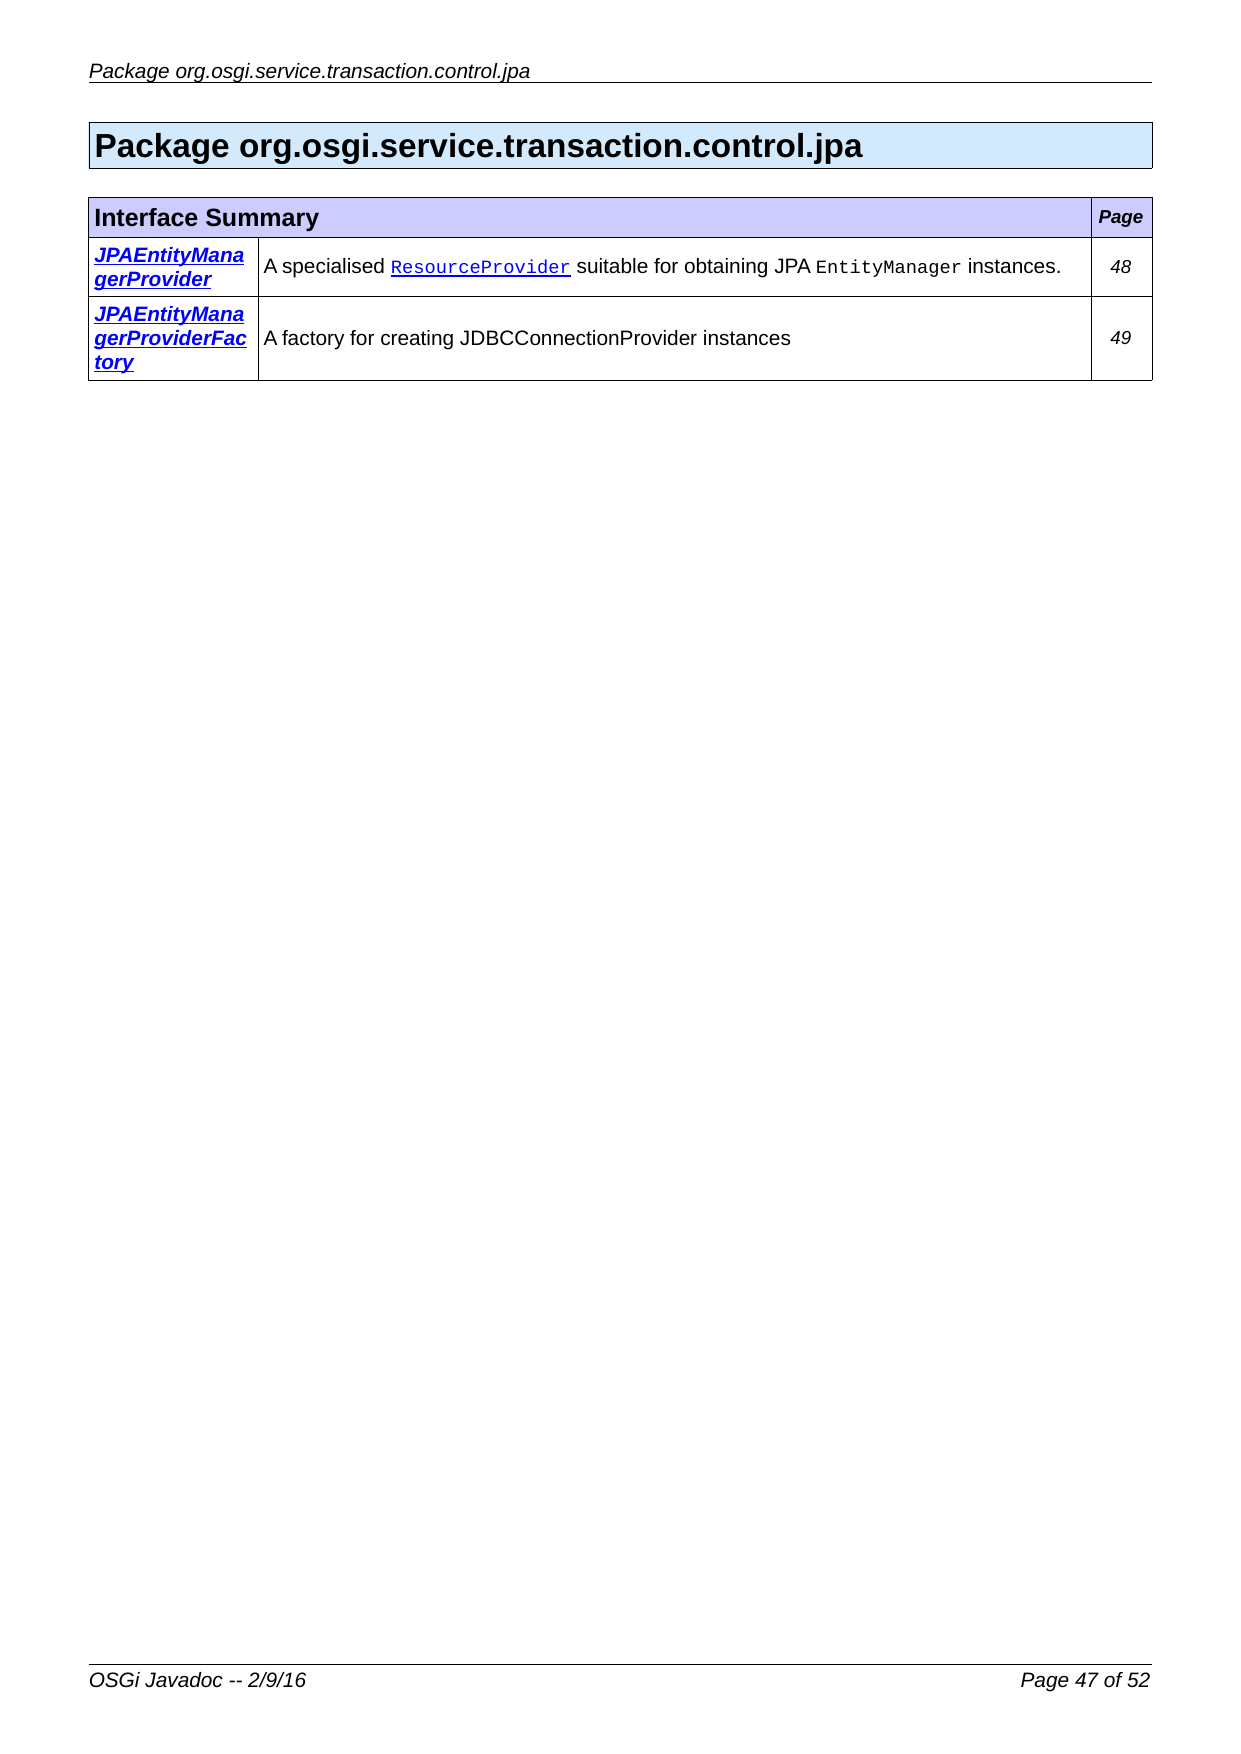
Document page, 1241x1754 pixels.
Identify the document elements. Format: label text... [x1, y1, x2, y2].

table_cell 47 [1092, 238, 1152, 296]
table_cell A factory for creating JDBCConnectionProvider instances [259, 297, 1091, 379]
subtitle Package org.osgi.service.transaction.control.jpa [90, 123, 1152, 168]
table_cell 48 [1092, 297, 1152, 379]
table_header Interface Summary [89, 198, 1091, 237]
table_cell A specialised ResourceProvider suitable for obtaining JPA EntityManager instances. [259, 238, 1091, 296]
table_cell JPAEntityManagerProviderFactory [89, 297, 258, 379]
table_header Page [1092, 198, 1152, 237]
table_cell JPAEntityManagerProvider [89, 238, 258, 296]
